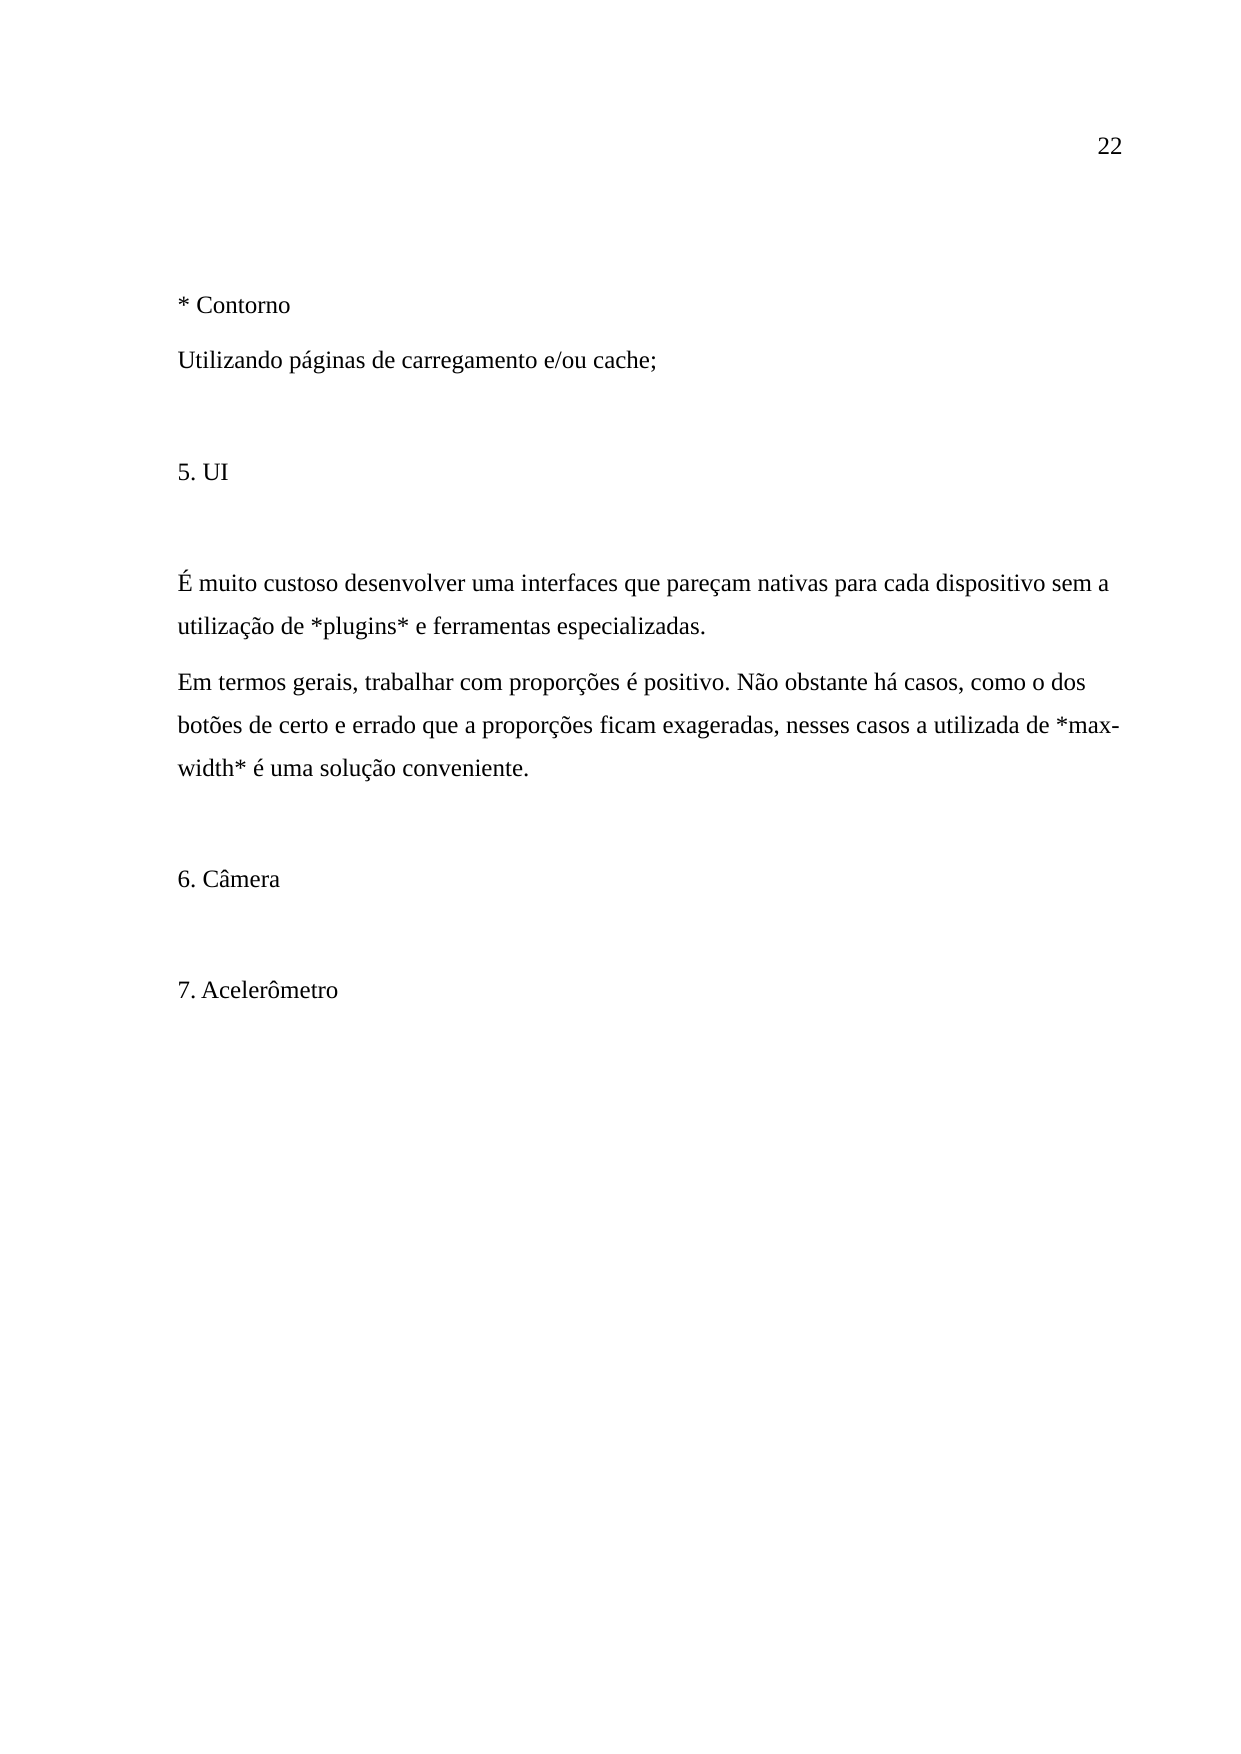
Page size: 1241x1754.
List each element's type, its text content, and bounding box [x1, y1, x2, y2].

text * Contorno [177, 290, 1122, 319]
text 5. UI [177, 457, 1122, 486]
text Utilizando páginas de carregamento e/ou cache; [177, 346, 1122, 374]
text 6. Câmera [177, 864, 1122, 893]
text É muito custoso desenvolver uma interfaces que pareçam nativas para cada dispositivo sem a utilização de *plugins* e ferramentas especializadas. [177, 568, 1122, 640]
text Em termos gerais, trabalhar com proporções é positivo. Não obstante há casos, como o dos botões de certo e errado que a proporções ficam exageradas, nesses casos a utilizada de *max-width* é uma solução conveniente. [177, 667, 1122, 782]
text 7. Acelerômetro [177, 976, 1122, 1004]
